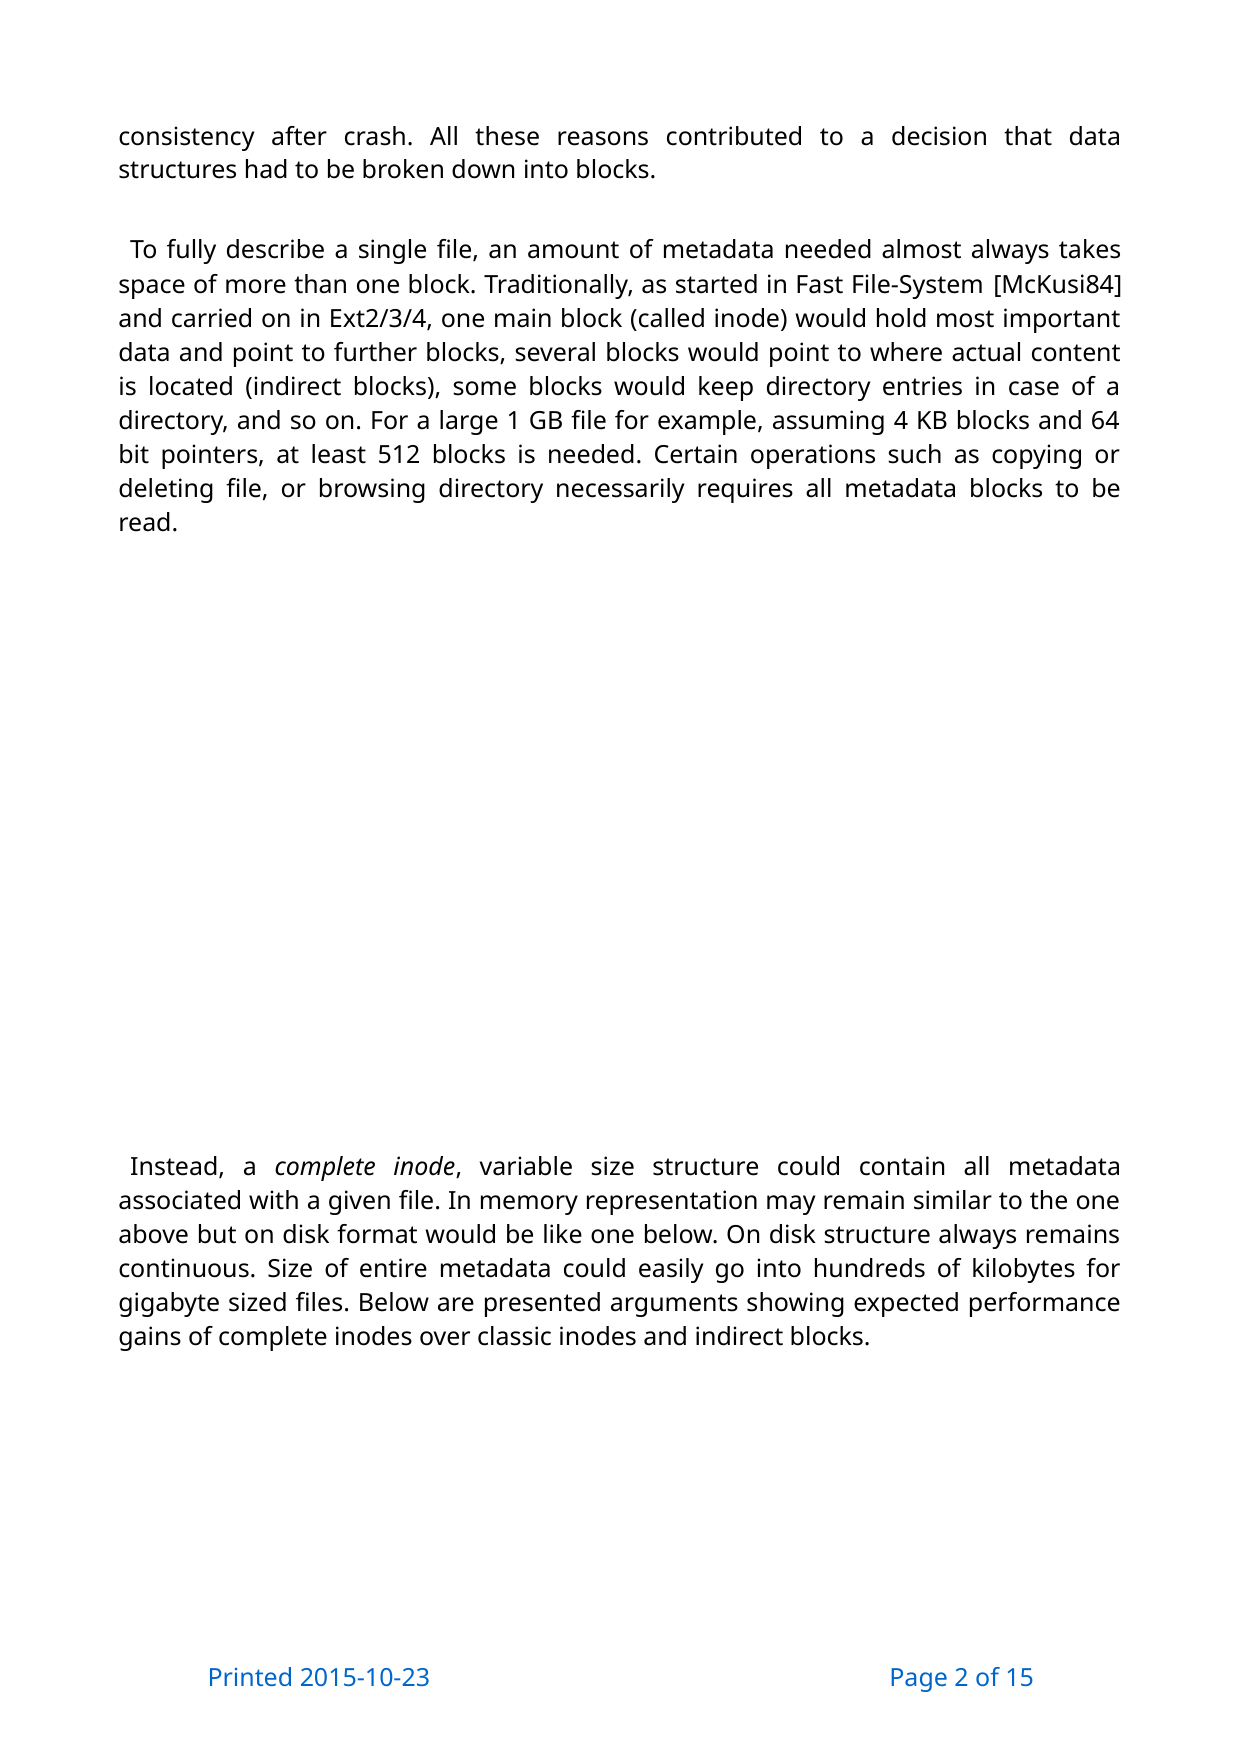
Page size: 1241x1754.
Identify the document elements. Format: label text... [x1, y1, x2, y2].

text To fully describe a single file, an amount of metadata needed almost always takes space of more than one block. Traditionally, as started in Fast File-System [McKusi84] and carried on in Ext2/3/4, one main block (called inode) would hold most important data and point to further blocks, several blocks would point to where actual content is located (indirect blocks), some blocks would keep directory entries in case of a directory, and so on. For a large 1 GB file for example, assuming 4 KB blocks and 64 bit pointers, at least 512 blocks is needed. Certain operations such as copying or deleting file, or browsing directory necessarily requires all metadata blocks to be read. [118, 232, 1122, 539]
text Instead, a complete inode, variable size structure could contain all metadata associated with a given file. In memory representation may remain similar to the one above but on disk format would be like one below. On disk structure always remains continuous. Size of entire metadata could easily go into hundreds of kilobytes for gigabyte sized files. Below are presented arguments showing expected performance gains of complete inodes over classic inodes and indirect blocks. [118, 1148, 1122, 1353]
text consistency after crash. All these reasons contributed to a decision that data structures had to be broken down into blocks. [118, 118, 1122, 186]
